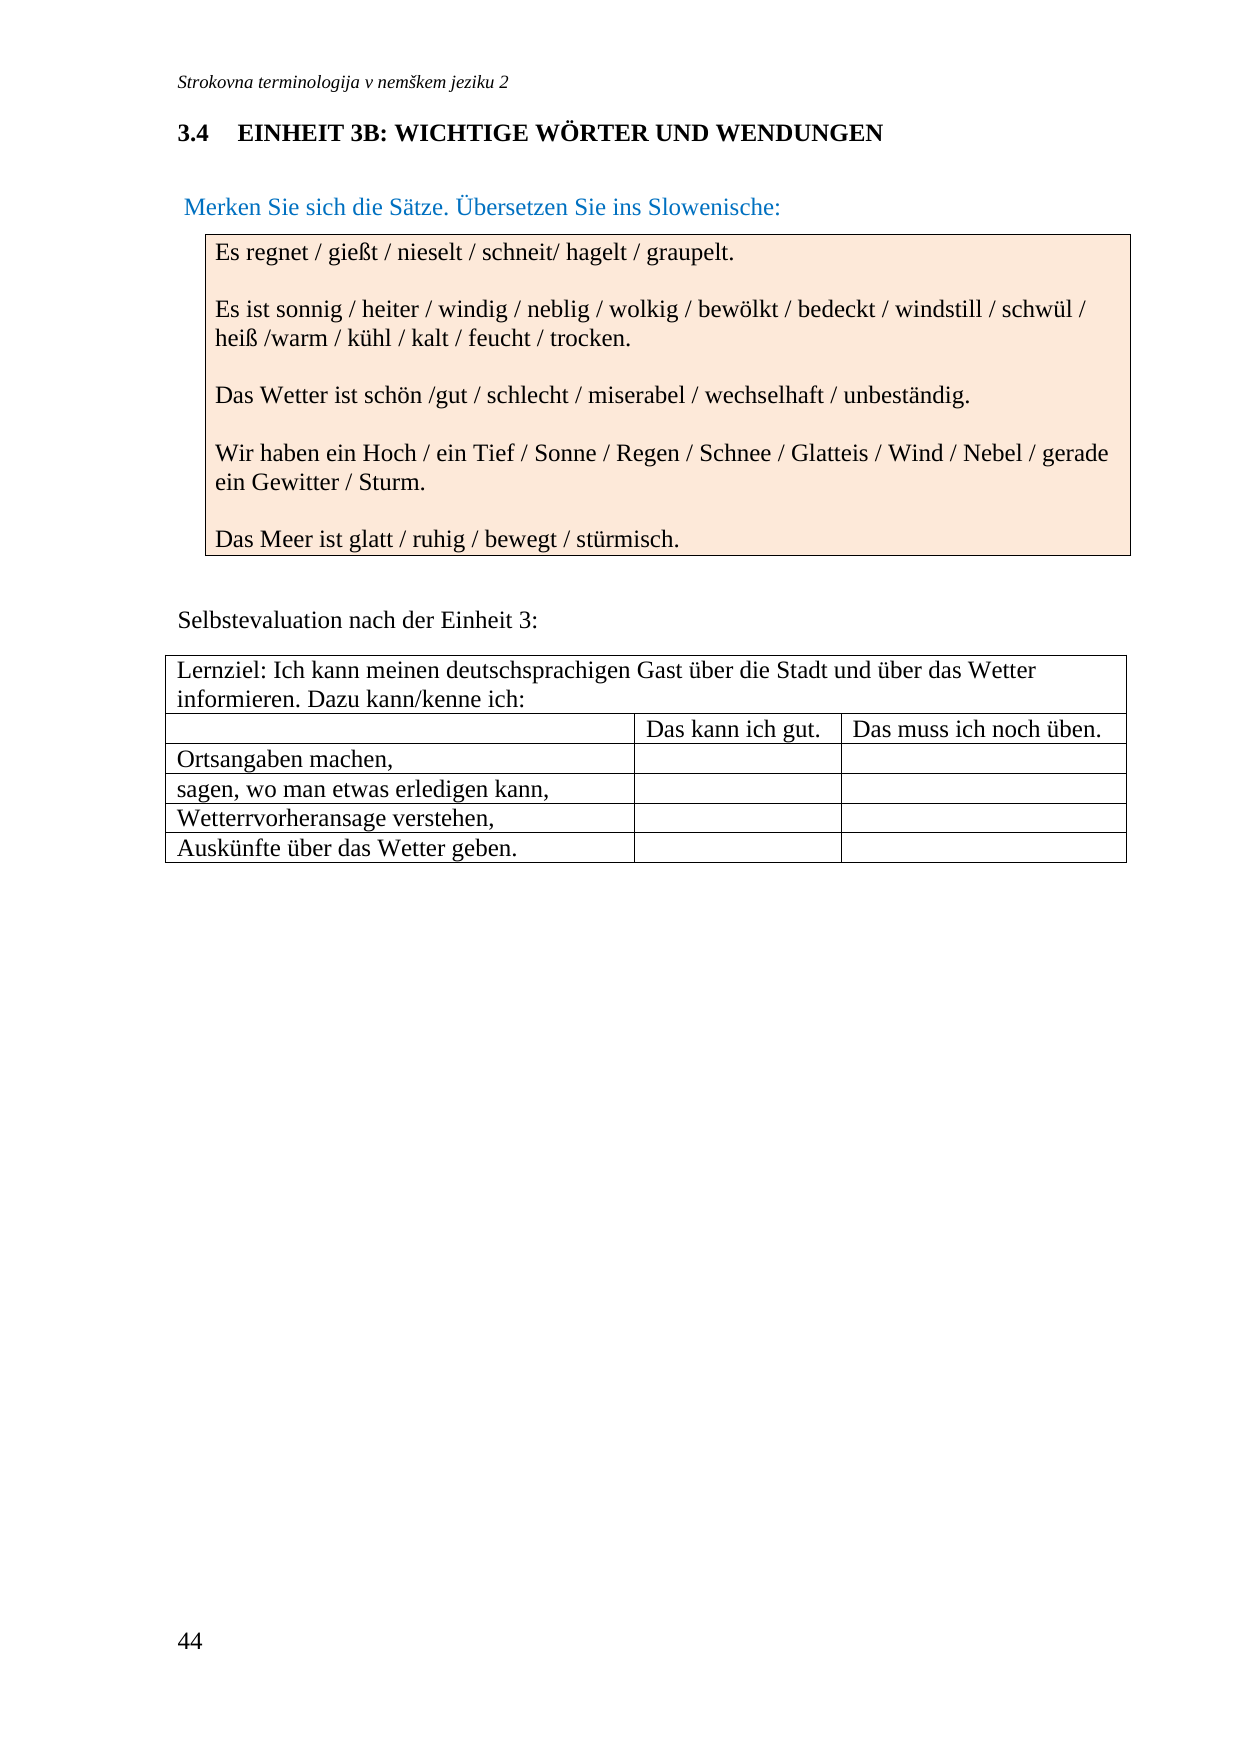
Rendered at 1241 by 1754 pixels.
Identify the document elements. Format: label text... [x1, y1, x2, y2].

table_cell [635, 804, 841, 832]
table_cell Ortsangaben machen, [166, 744, 634, 773]
table_cell [842, 804, 1126, 832]
text Merken Sie sich die Sätze. Übersetzen Sie ins Slowenische: [177, 192, 1122, 221]
table_cell [842, 744, 1126, 773]
table_cell [842, 774, 1126, 802]
text Es ist sonnig / heiter / windig / neblig / wolkig / bewölkt / bedeckt / windstill / schwül / heiß /warm / kühl / kalt / feucht / trocken. [206, 291, 1130, 349]
table_cell [635, 744, 841, 773]
table_cell [842, 833, 1126, 862]
table_header Lernziel: Ich kann meinen deutschsprachigen Gast über die Stadt und über das Wetter informieren. Dazu kann/kenne ich: [166, 656, 1126, 713]
text Wir haben ein Hoch / ein Tief / Sonne / Regen / Schnee / Glatteis / Wind / Nebel / gerade ein Gewitter / Sturm. [206, 435, 1130, 492]
table_cell Auskünfte über das Wetter geben. [166, 833, 634, 862]
table_cell [635, 833, 841, 862]
subtitle EINHEIT 3B: WICHTIGE WÖRTER UND WENDUNGEN [177, 118, 1122, 147]
table_cell [635, 774, 841, 802]
table_cell Das muss ich noch üben. [842, 714, 1126, 743]
table_cell sagen, wo man etwas erledigen kann, [166, 774, 634, 802]
table_cell [166, 714, 634, 743]
table_cell Das kann ich gut. [635, 714, 841, 743]
table_cell Wetterrvorheransage verstehen, [166, 804, 634, 832]
text Es regnet / gießt / nieselt / schneit/ hagelt / graupelt. [206, 235, 1130, 262]
text Das Meer ist glatt / ruhig / bewegt / stürmisch. [206, 521, 1130, 555]
text Selbstevaluation nach der Einheit 3: [177, 605, 1122, 634]
text Das Wetter ist schön /gut / schlecht / miserabel / wechselhaft / unbeständig. [206, 377, 1130, 406]
